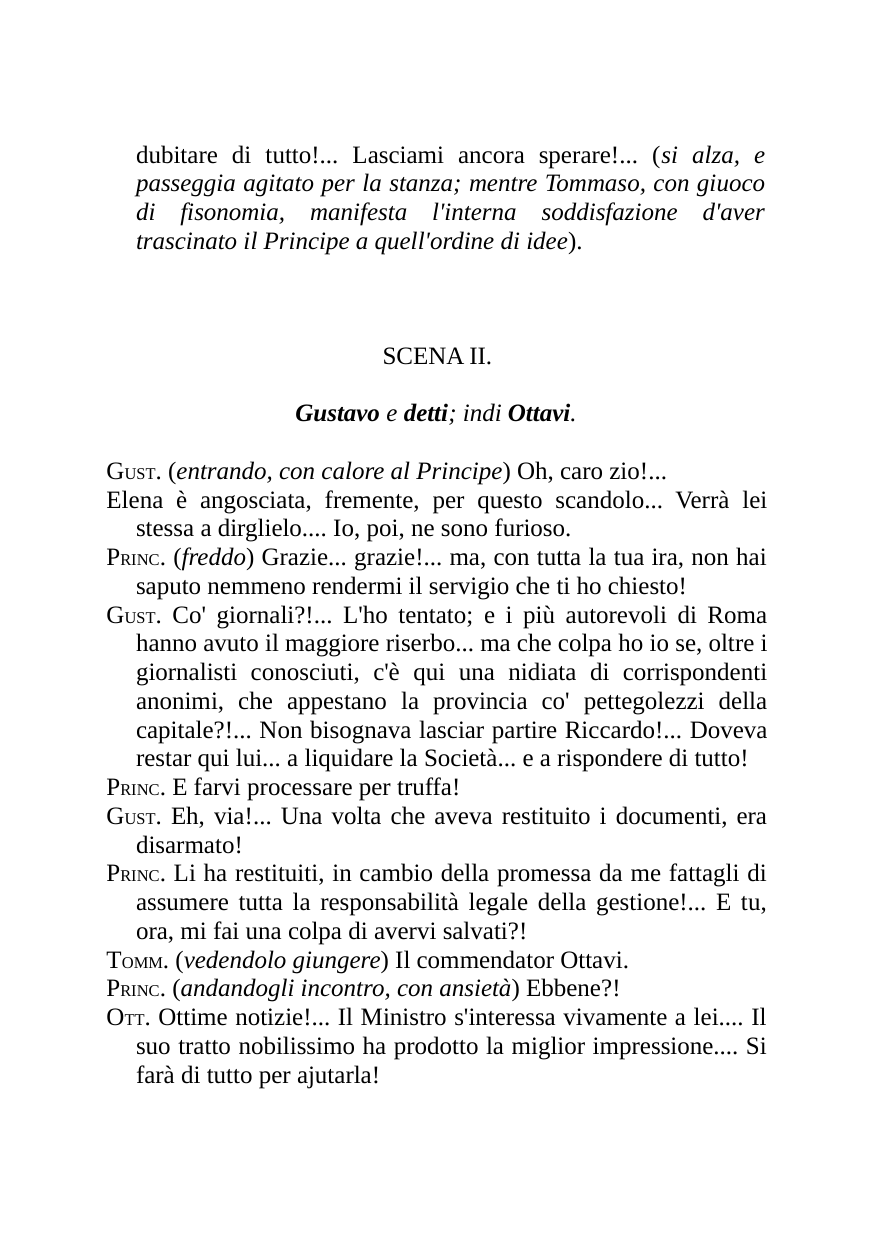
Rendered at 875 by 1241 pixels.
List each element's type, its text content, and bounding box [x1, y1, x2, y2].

text Gust. Eh, via!... Una volta che aveva restituito i documenti, era disarmato! [106, 801, 768, 858]
text Princ. E farvi processare per truffa! [106, 772, 768, 801]
text Gust. (entrando, con calore al Principe) Oh, caro zio!... [106, 456, 768, 485]
text Ott. Ottime notizie!... Il Ministro s'interessa vivamente a lei.... Il suo tratto nobilissimo ha prodotto la miglior impressione.... Si farà di tutto per ajutarla! [106, 1002, 768, 1088]
text Princ. (andandogli incontro, con ansietà) Ebbene?! [106, 973, 768, 1002]
text Princ. Li ha restituiti, in cambio della promessa da me fattagli di assumere tutta la responsabilità legale della gestione!... E tu, ora, mi fai una colpa di avervi salvati?! [106, 858, 768, 945]
text Tomm. (vedendolo giungere) Il commendator Ottavi. [106, 945, 768, 973]
text dubitare di tutto!... Lasciami ancora sperare!... (si alza, e passeggia agitato per la stanza; mentre Tommaso, con giuoco di fisonomia, manifesta l'interna soddisfazione d'aver trascinato il Principe a quell'ordine di idee). [106, 140, 768, 255]
text Princ. (freddo) Grazie... grazie!... ma, con tutta la tua ira, non hai saputo nemmeno rendermi il servigio che ti ho chiesto! [106, 542, 768, 600]
text Gust. Co' giornali?!... L'ho tentato; e i più autorevoli di Roma hanno avuto il maggiore riserbo... ma che colpa ho io se, oltre i giornalisti conosciuti, c'è qui una nidiata di corrispondenti anonimi, che appestano la provincia co' pettegolezzi della capitale?!... Non bisognava lasciar partire Riccardo!... Doveva restar qui lui... a liquidare la Società... e a rispondere di tutto! [106, 600, 768, 772]
text SCENA II. [106, 341, 768, 370]
text Gustavo e detti; indi Ottavi. [106, 398, 768, 427]
text Elena è angosciata, fremente, per questo scandolo... Verrà lei stessa a dirglielo.... Io, poi, ne sono furioso. [106, 485, 768, 542]
